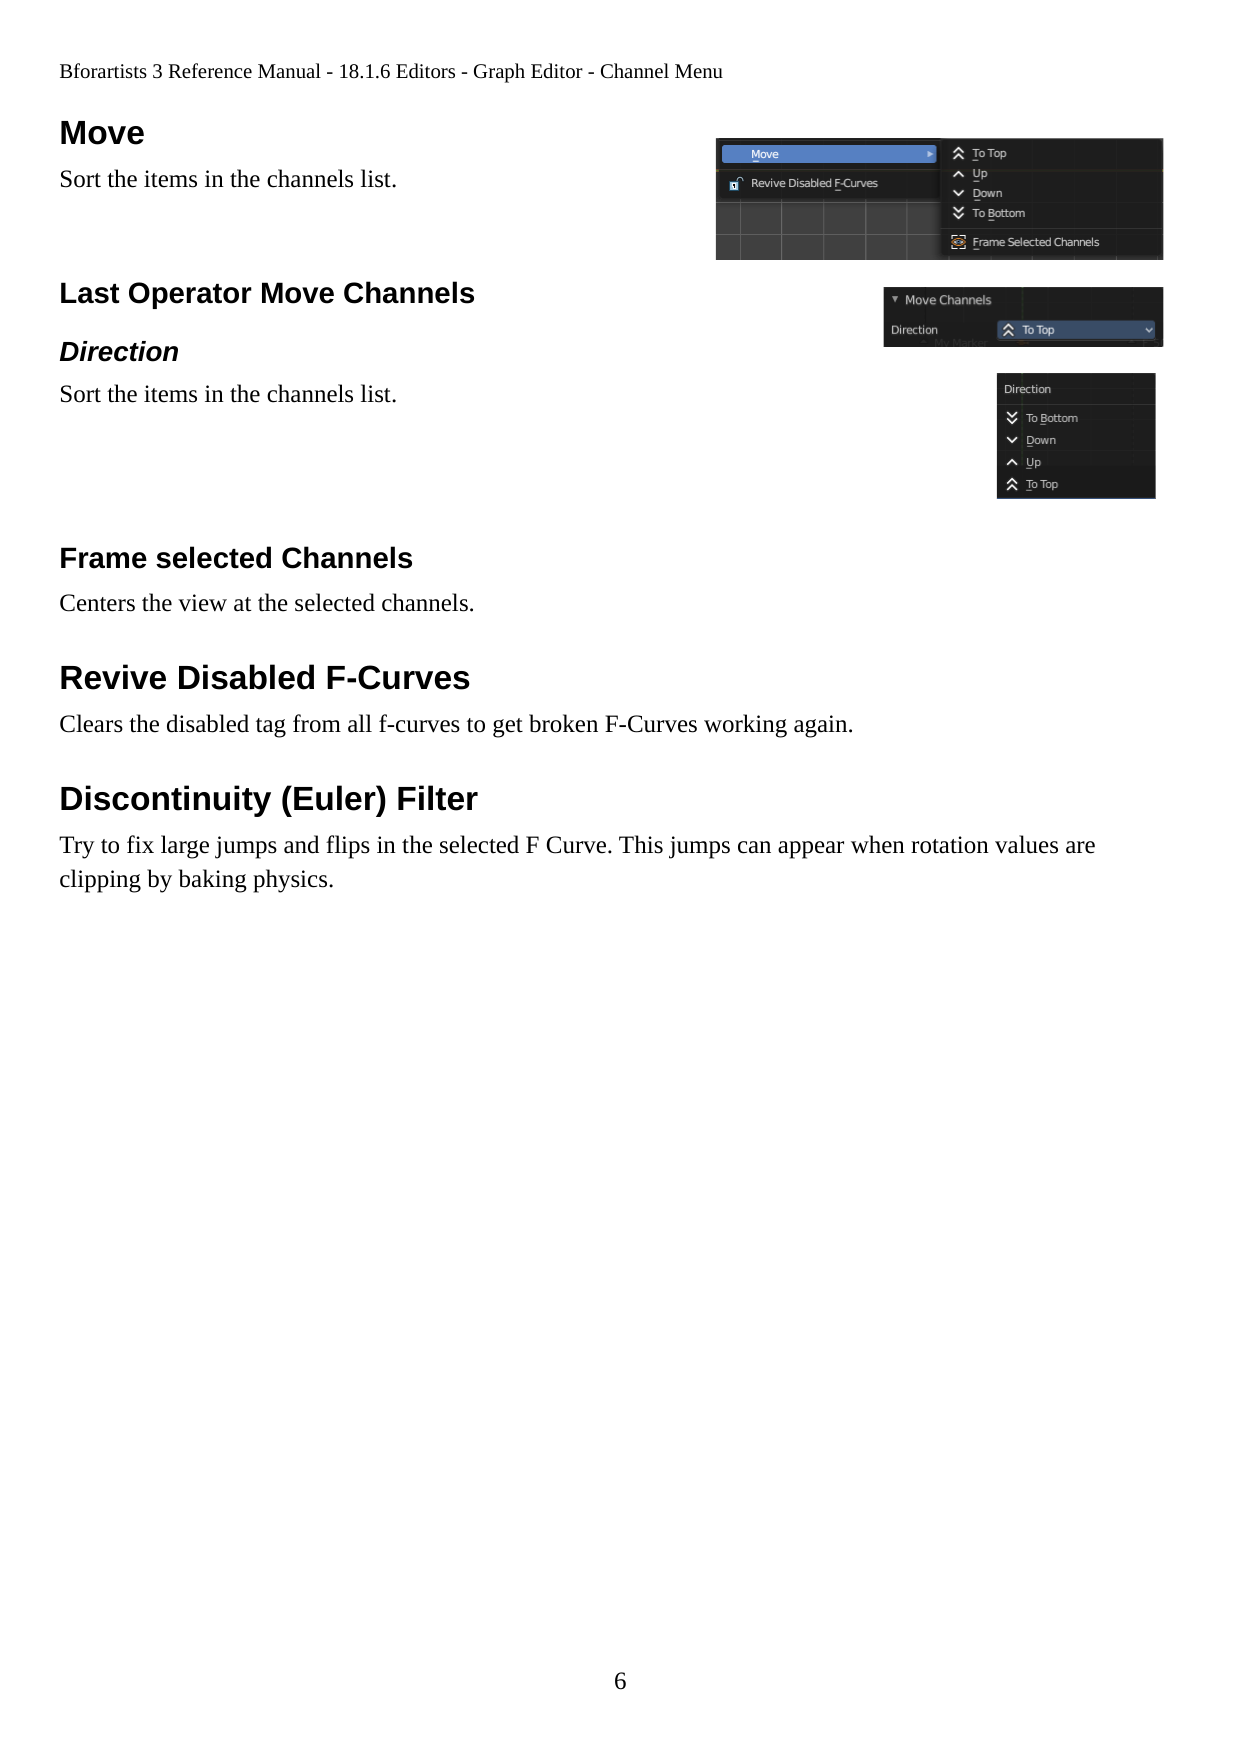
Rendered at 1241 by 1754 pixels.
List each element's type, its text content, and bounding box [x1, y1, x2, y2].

picture [715, 138, 1164, 260]
subtitle Frame selected Channels [59, 541, 1181, 575]
picture [996, 373, 1156, 499]
text Sort the items in the channels list. [59, 164, 715, 192]
subtitle Move [59, 113, 1181, 151]
picture [883, 287, 1164, 347]
text [1156, 379, 1181, 408]
text Centers the view at the selected channels. [59, 588, 1181, 616]
subtitle Revive Disabled F-Curves [59, 657, 1181, 696]
text Clears the disabled tag from all f-curves to get broken F-Curves working again. [59, 709, 1181, 737]
subtitle Direction [59, 335, 1181, 367]
text Try to fix large jumps and flips in the selected F Curve. This jumps can appear when rotation values are clipping by baking physics. [59, 830, 1181, 893]
subtitle Discontinuity (Euler) Filter [59, 778, 1181, 817]
subtitle Last Operator Move Channels [59, 276, 1181, 310]
text Sort the items in the channels list. [59, 379, 996, 408]
